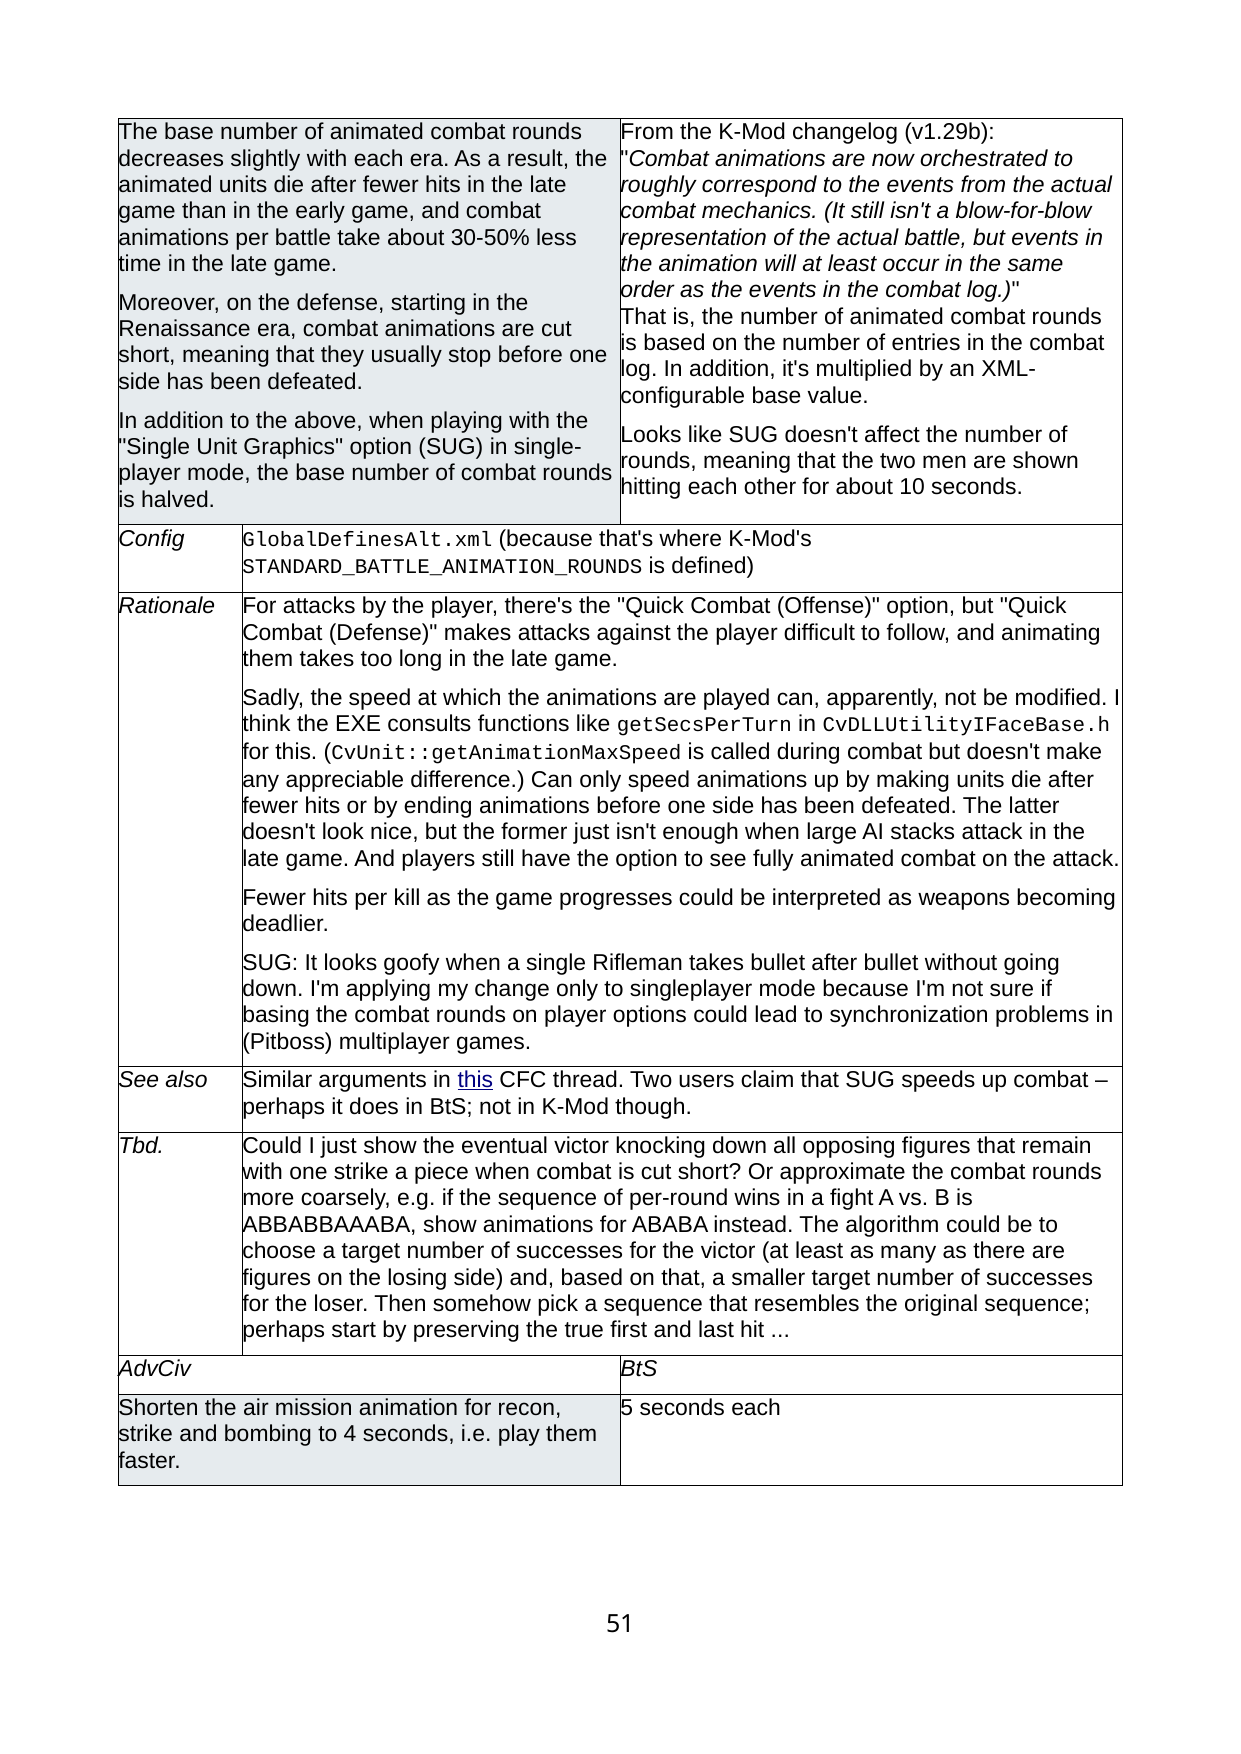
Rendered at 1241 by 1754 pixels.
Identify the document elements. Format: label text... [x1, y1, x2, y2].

table_cell Tbd. [119, 1133, 242, 1355]
table_cell From the K-Mod changelog (v1.29b): "Combat animations are now orchestrated to roughly correspond to the events from the actual combat mechanics. (It still isn't a blow-for-blow representation of the actual battle, but events in the animation will at least occur in the same order as the events in the combat log.)" That is, the number of animated combat rounds is based on the number of entries in the combat log. In addition, it's multiplied by an XML- configurable base value. Looks like SUG doesn't affect the number of rounds, meaning that the two men are shown hitting each other for about 10 seconds. [621, 119, 1122, 524]
table_cell GlobalDefinesAlt.xml (because that's where K-Mod's STANDARD_BATTLE_ANIMATION_ROUNDS is defined) [243, 525, 1122, 592]
table_cell See also [119, 1067, 242, 1132]
table_cell Shorten the air mission animation for recon, strike and bombing to 4 seconds, i.e. play them faster. [119, 1395, 620, 1485]
table_cell Rationale [119, 593, 242, 1066]
table_cell Similar arguments in this CFC thread. Two users claim that SUG speeds up combat – perhaps it does in BtS; not in K-Mod though. [243, 1067, 1122, 1132]
table_cell Config [119, 525, 242, 592]
table_cell BtS [621, 1356, 1122, 1394]
table_cell The base number of animated combat rounds decreases slightly with each era. As a result, the animated units die after fewer hits in the late game than in the early game, and combat animations per battle take about 30-50% less time in the late game. Moreover, on the defense, starting in the Renaissance era, combat animations are cut short, meaning that they usually stop before one side has been defeated. In addition to the above, when playing with the "Single Unit Graphics" option (SUG) in single­player mode, the base number of combat rounds is halved. [119, 119, 620, 524]
table_cell 5 seconds each [621, 1395, 1122, 1485]
table_cell For attacks by the player, there's the "Quick Combat (Offense)" option, but "Quick Combat (Defense)" makes attacks against the player difficult to follow, and animating them takes too long in the late game. Sadly, the speed at which the animations are played can, apparently, not be modified. I think the EXE consults functions like getSecsPerTurn in CvDLLUtilityIFaceBase.h for this. (CvUnit::getAnimationMaxSpeed is called during combat but doesn't make any appreciable difference.) Can only speed animations up by making units die after fewer hits or by ending animations before one side has been defeated. The latter doesn't look nice, but the former just isn't enough when large AI stacks attack in the late game. And players still have the option to see fully animated combat on the attack. Fewer hits per kill as the game progresses could be interpreted as weapons becoming deadlier. SUG: It looks goofy when a single Rifleman takes bullet after bullet without going down. I'm applying my change only to singleplayer mode because I'm not sure if basing the combat rounds on player options could lead to synchronization problems in (Pitboss) multiplayer games. [243, 593, 1122, 1066]
table_cell AdvCiv [119, 1356, 620, 1394]
table_cell Could I just show the eventual victor knocking down all opposing figures that remain with one strike a piece when combat is cut short? Or approximate the combat rounds more coarsely, e.g. if the sequence of per-round wins in a fight A vs. B is ABBABBAAABA, show animations for ABABA instead. The algorithm could be to choose a target number of successes for the victor (at least as many as there are figures on the losing side) and, based on that, a smaller target number of successes for the loser. Then somehow pick a sequence that resembles the original sequence; perhaps start by preserving the true first and last hit ... [243, 1133, 1122, 1355]
